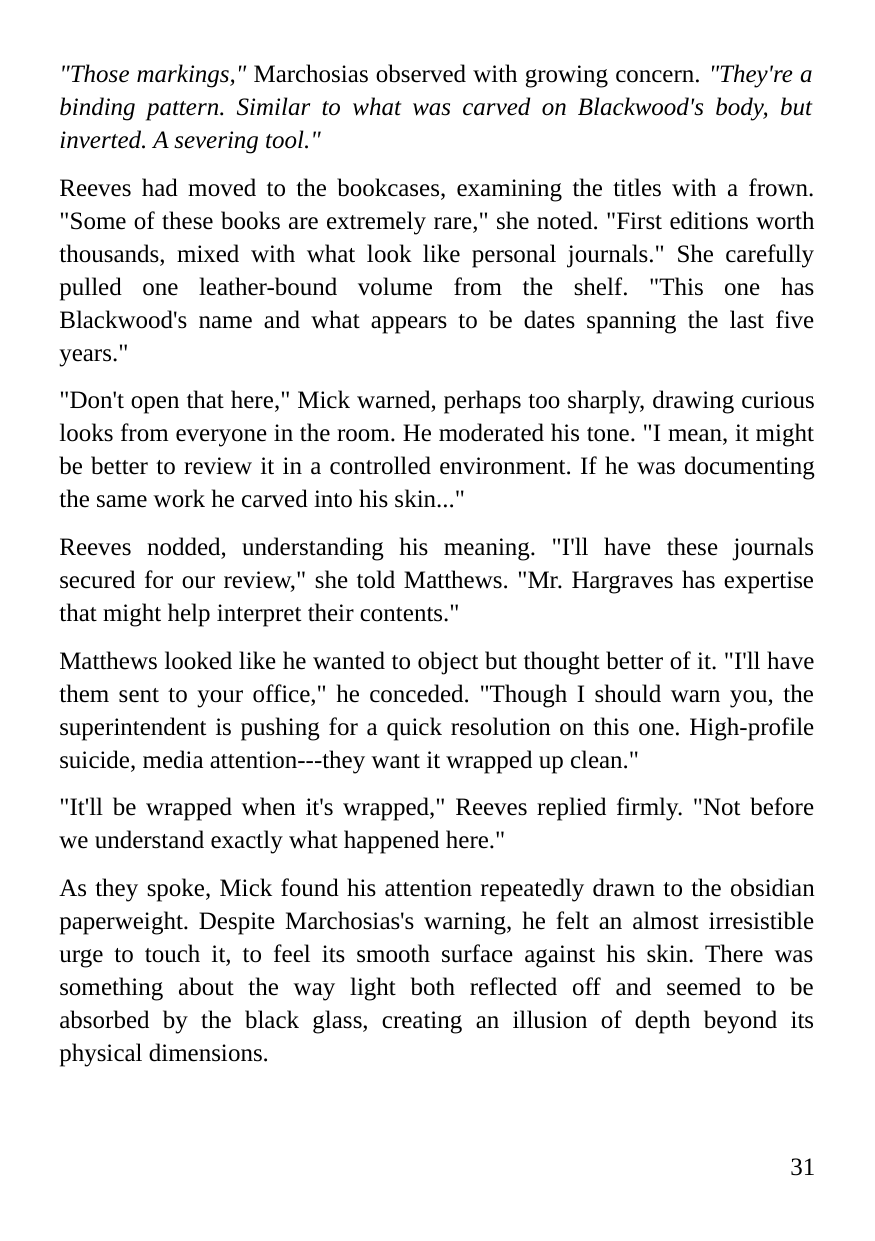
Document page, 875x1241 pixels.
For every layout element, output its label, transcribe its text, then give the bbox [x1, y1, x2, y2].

text "It'll be wrapped when it's wrapped," Reeves replied firmly. "Not before we understand exactly what happened here." [59, 792, 815, 854]
text "Those markings," Marchosias observed with growing concern. "They're a binding pattern. Similar to what was carved on Blackwood's body, but inverted. A severing tool." [59, 59, 815, 154]
text Reeves had moved to the bookcases, examining the titles with a frown. "Some of these books are extremely rare," she noted. "First editions worth thousands, mixed with what look like personal journals." She carefully pulled one leather-bound volume from the shelf. "This one has Blackwood's name and what appears to be dates spanning the last five years." [59, 173, 815, 367]
text As they spoke, Mick found his attention repeatedly drawn to the obsidian paperweight. Despite Marchosias's warning, he felt an almost irresistible urge to touch it, to feel its smooth surface against his skin. There was something about the way light both reflected off and seemed to be absorbed by the black glass, creating an illusion of depth beyond its physical dimensions. [59, 873, 815, 1067]
text Reeves nodded, understanding his meaning. "I'll have these journals secured for our review," she told Matthews. "Mr. Hargraves has expertise that might help interpret their contents." [59, 532, 815, 627]
text "Don't open that here," Mick warned, perhaps too sharply, drawing curious looks from everyone in the room. He moderated his tone. "I mean, it might be better to review it in a controlled environment. If he was documenting the same work he carved into his skin..." [59, 385, 815, 513]
text Matthews looked like he wanted to object but thought better of it. "I'll have them sent to your office," he conceded. "Though I should warn you, the superintendent is pushing for a quick resolution on this one. High-profile suicide, media attention---they want it wrapped up clean." [59, 646, 815, 773]
